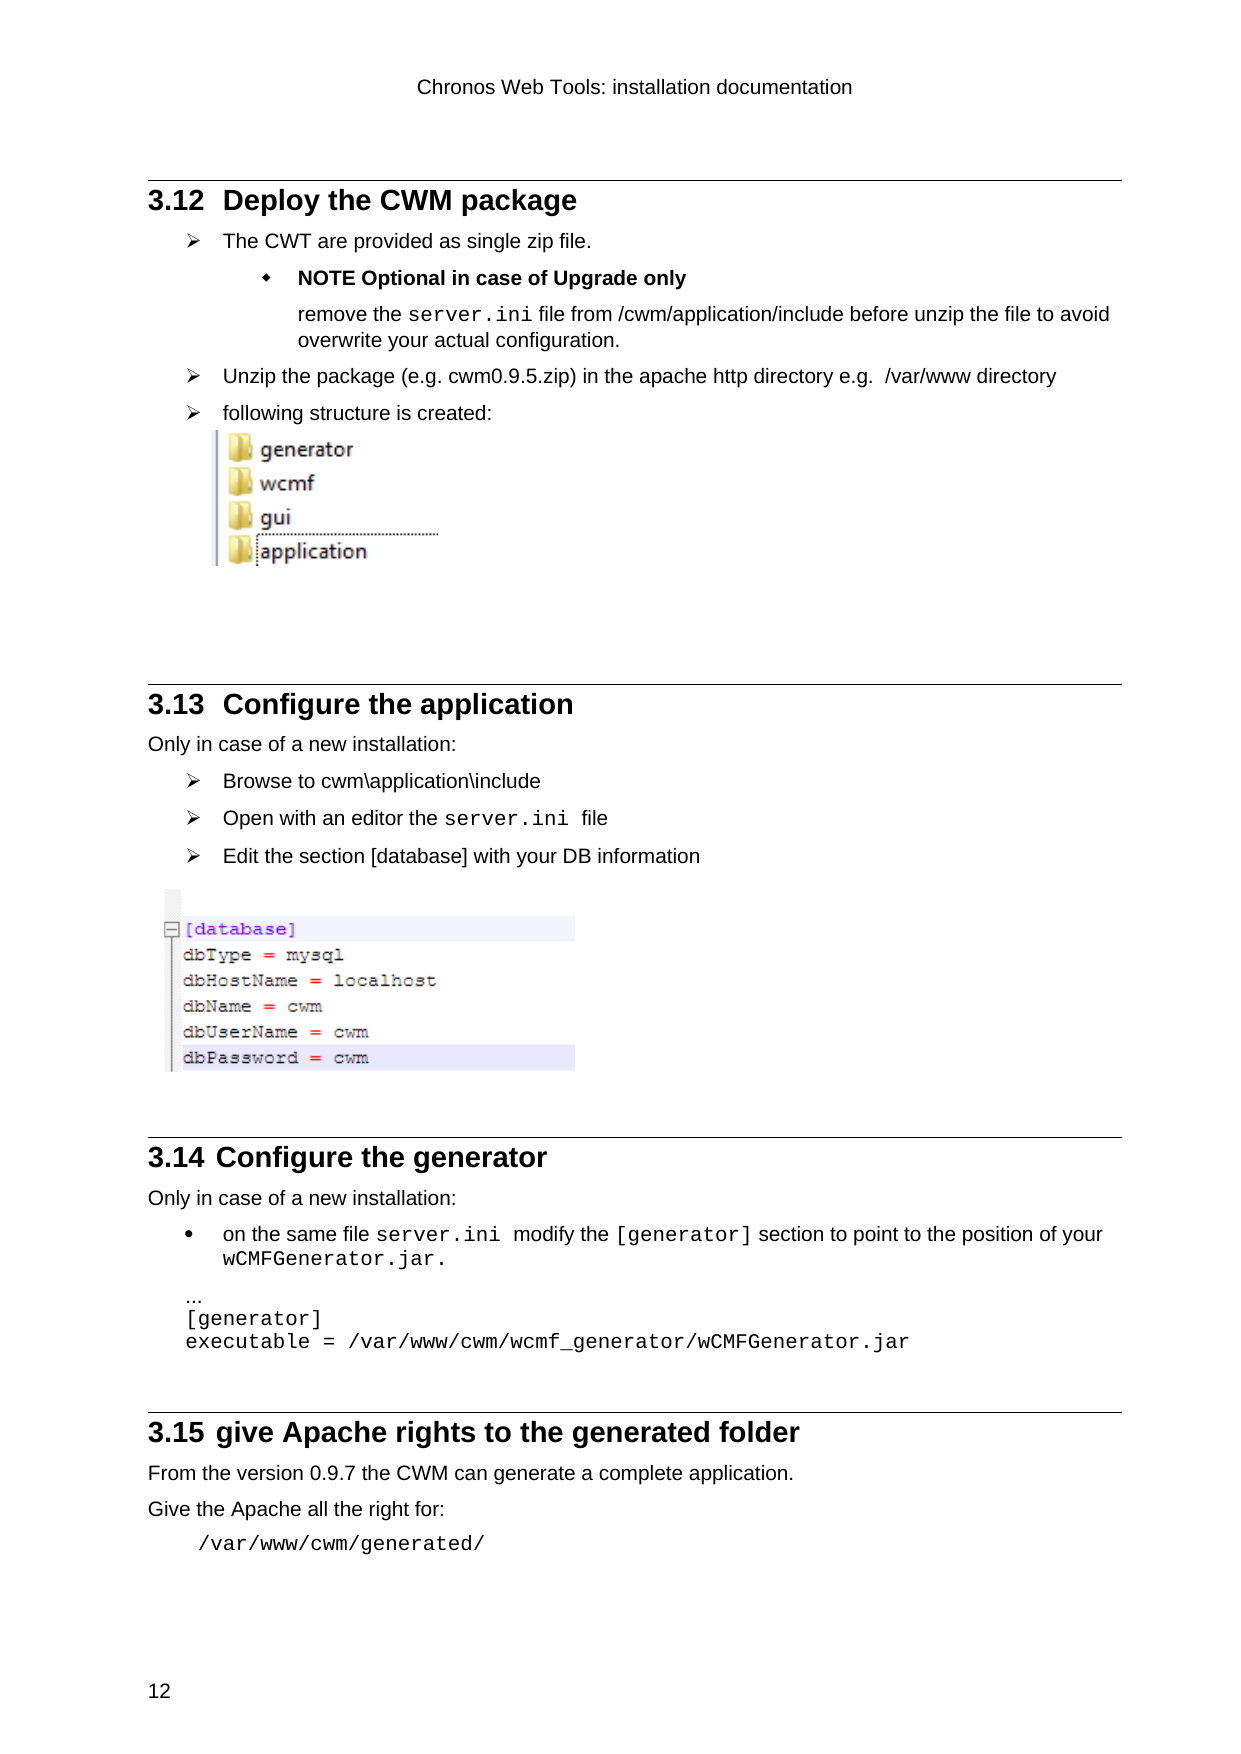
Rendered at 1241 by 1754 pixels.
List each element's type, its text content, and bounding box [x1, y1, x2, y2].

list The CWT are provided as single zip file. [185, 229, 1122, 253]
subtitle Deploy the CWM package [148, 181, 1122, 217]
text From the version 0.9.7 the CWM can generate a complete application. [148, 1460, 1122, 1484]
subtitle Configure the application [148, 685, 1122, 721]
list Browse to cwm\application\include [185, 769, 1122, 793]
list on the same file server.ini modify the [generator] section to point to the position of your wCMFGenerator.jar. [185, 1222, 1122, 1271]
text Only in case of a new installation: [148, 1185, 1122, 1209]
list following structure is created: [185, 401, 1122, 425]
list remove the server.ini file from /cwm/application/include before unzip the file to avoid overwrite your actual configuration. [260, 302, 1122, 352]
list NOTE Optional in case of Upgrade only [260, 265, 1122, 289]
text Only in case of a new installation: [148, 732, 1122, 756]
text ... [generator] executable = /var/www/cwm/wcmf_generator/wCMFGenerator.jar [185, 1284, 1122, 1355]
subtitle give Apache rights to the generated folder [148, 1413, 1122, 1448]
text Give the Apache all the right for: [148, 1497, 1122, 1521]
list Edit the section [database] with your DB information [185, 844, 1122, 868]
subtitle Configure the generator [148, 1138, 1122, 1174]
picture [164, 889, 575, 1072]
list Unzip the package (e.g. cwm0.9.5.zip) in the apache http directory e.g. /var/www directory [185, 364, 1122, 388]
picture [211, 430, 438, 566]
list Open with an editor the server.ini file [185, 805, 1122, 831]
text /var/www/cwm/generated/ [185, 1533, 1122, 1557]
